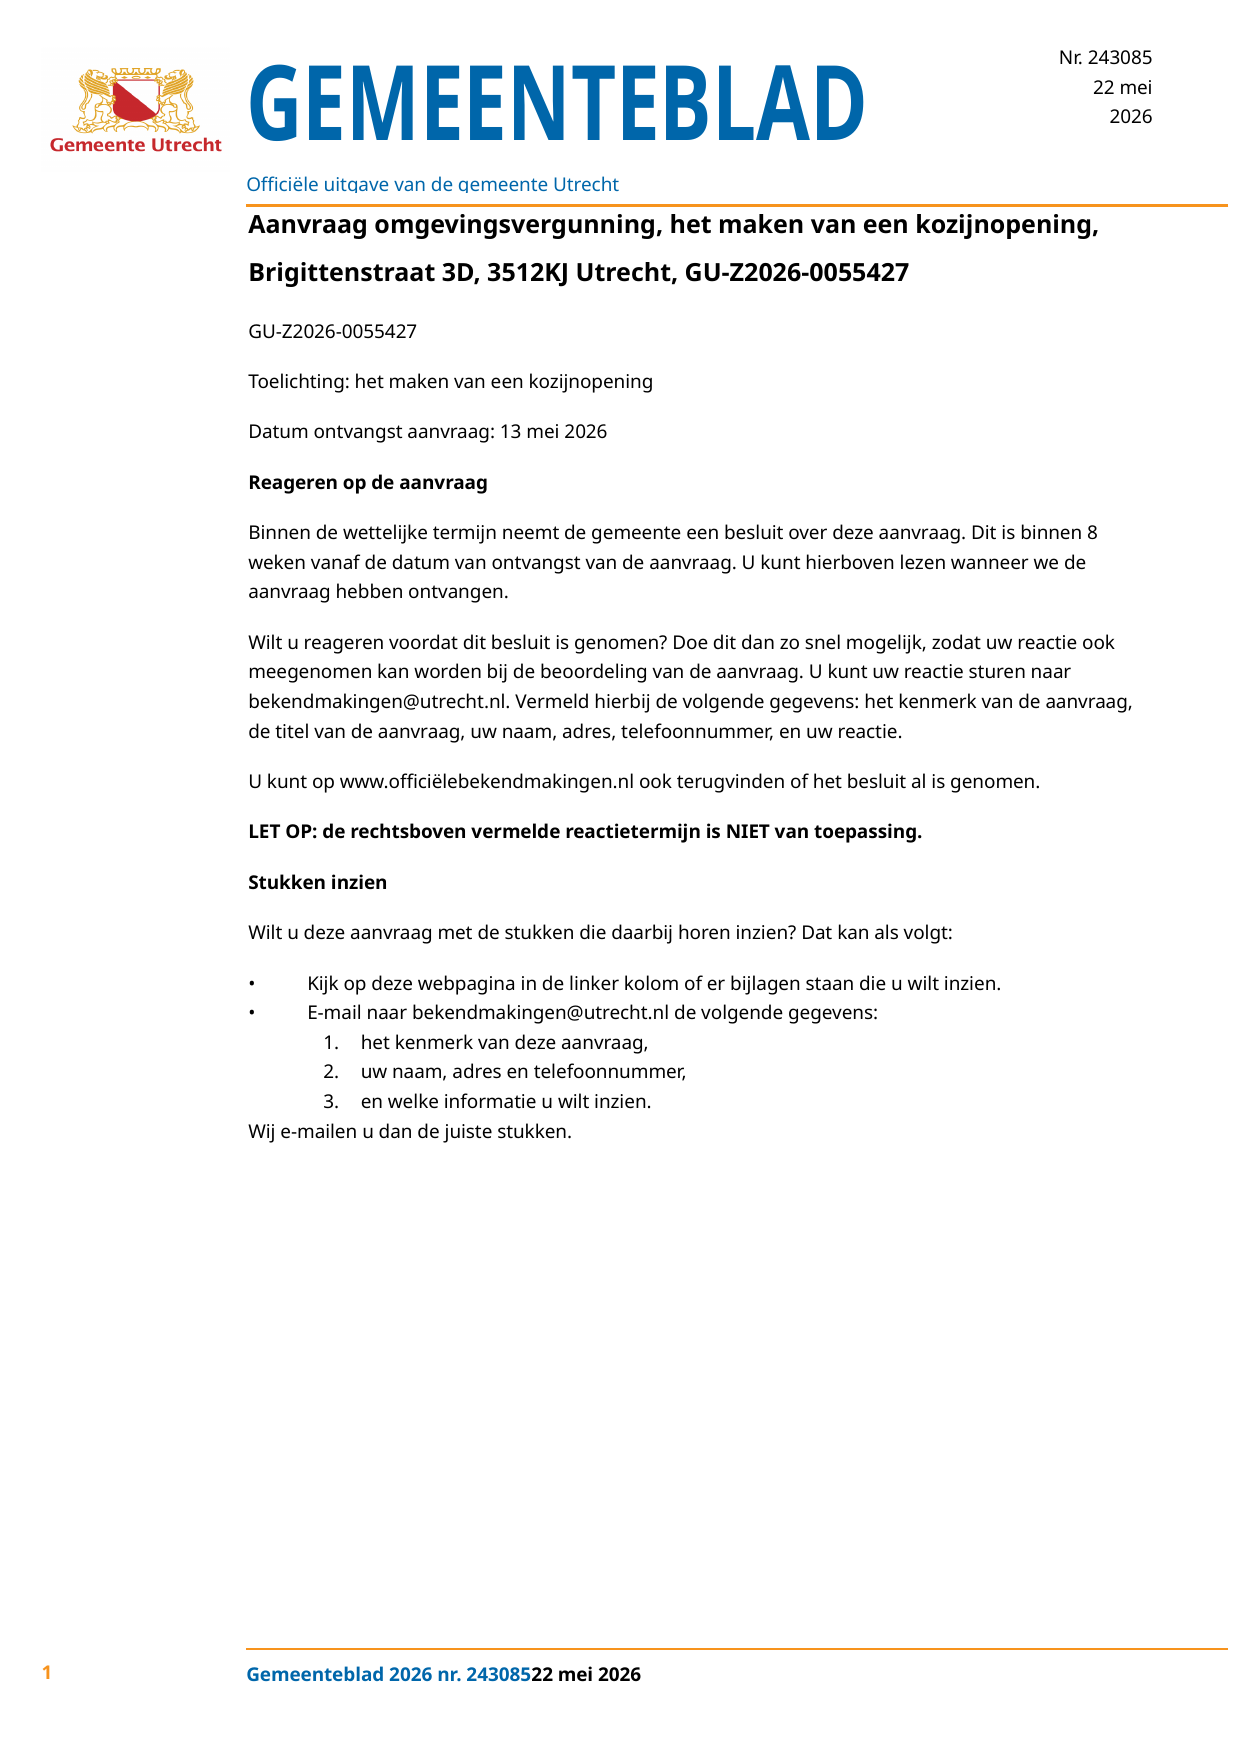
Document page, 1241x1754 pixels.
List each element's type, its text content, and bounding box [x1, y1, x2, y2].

text Datum ontvangst aanvraag: 13 mei 2026 [248, 419, 1152, 444]
text Wilt u deze aanvraag met de stukken die daarbij horen inzien? Dat kan als volgt: [248, 919, 1152, 945]
text Aanvraag omgevingsvergunning, het maken van een kozijnopening, Brigittenstraat 3D, 3512KJ Utrecht, GU-Z2026-0055427 [248, 207, 1152, 288]
list Kijk op deze webpagina in de linker kolom of er bijlagen staan die u wilt inzien. [248, 970, 1152, 996]
text LET OP: de rechtsboven vermelde reactietermijn is NIET van toepassing. [248, 819, 1152, 844]
list en welke informatie u wilt inzien. [323, 1088, 1152, 1114]
text Wij e-mailen u dan de juiste stukken. [248, 1118, 1152, 1144]
list het kenmerk van deze aanvraag, [323, 1029, 1152, 1055]
text U kunt op www.officiëlebekendmakingen.nl ook terugvinden of het besluit al is genomen. [248, 768, 1152, 794]
list uw naam, adres en telefoonnummer, [323, 1059, 1152, 1084]
text GU-Z2026-0055427 [248, 318, 1152, 344]
picture [41, 47, 231, 172]
text Wilt u reageren voordat dit besluit is genomen? Doe dit dan zo snel mogelijk, zodat uw reactie ook meegenomen kan worden bij de beoordeling van de aanvraag. U kunt uw reactie sturen naar bekendmakingen@utrecht.nl. Vermeld hierbij de volgende gegevens: het kenmerk van de aanvraag, de titel van de aanvraag, uw naam, adres, telefoonnummer, en uw reactie. [248, 629, 1152, 744]
text Reageren op de aanvraag [248, 469, 1152, 495]
text Stukken inzien [248, 869, 1152, 895]
text Toelichting: het maken van een kozijnopening [248, 368, 1152, 394]
text Binnen de wettelijke termijn neemt de gemeente een besluit over deze aanvraag. Dit is binnen 8 weken vanaf de datum van ontvangst van de aanvraag. U kunt hierboven lezen wanneer we de aanvraag hebben ontvangen. [248, 519, 1152, 604]
list E-mail naar bekendmakingen@utrecht.nl de volgende gegevens: [248, 999, 1152, 1025]
